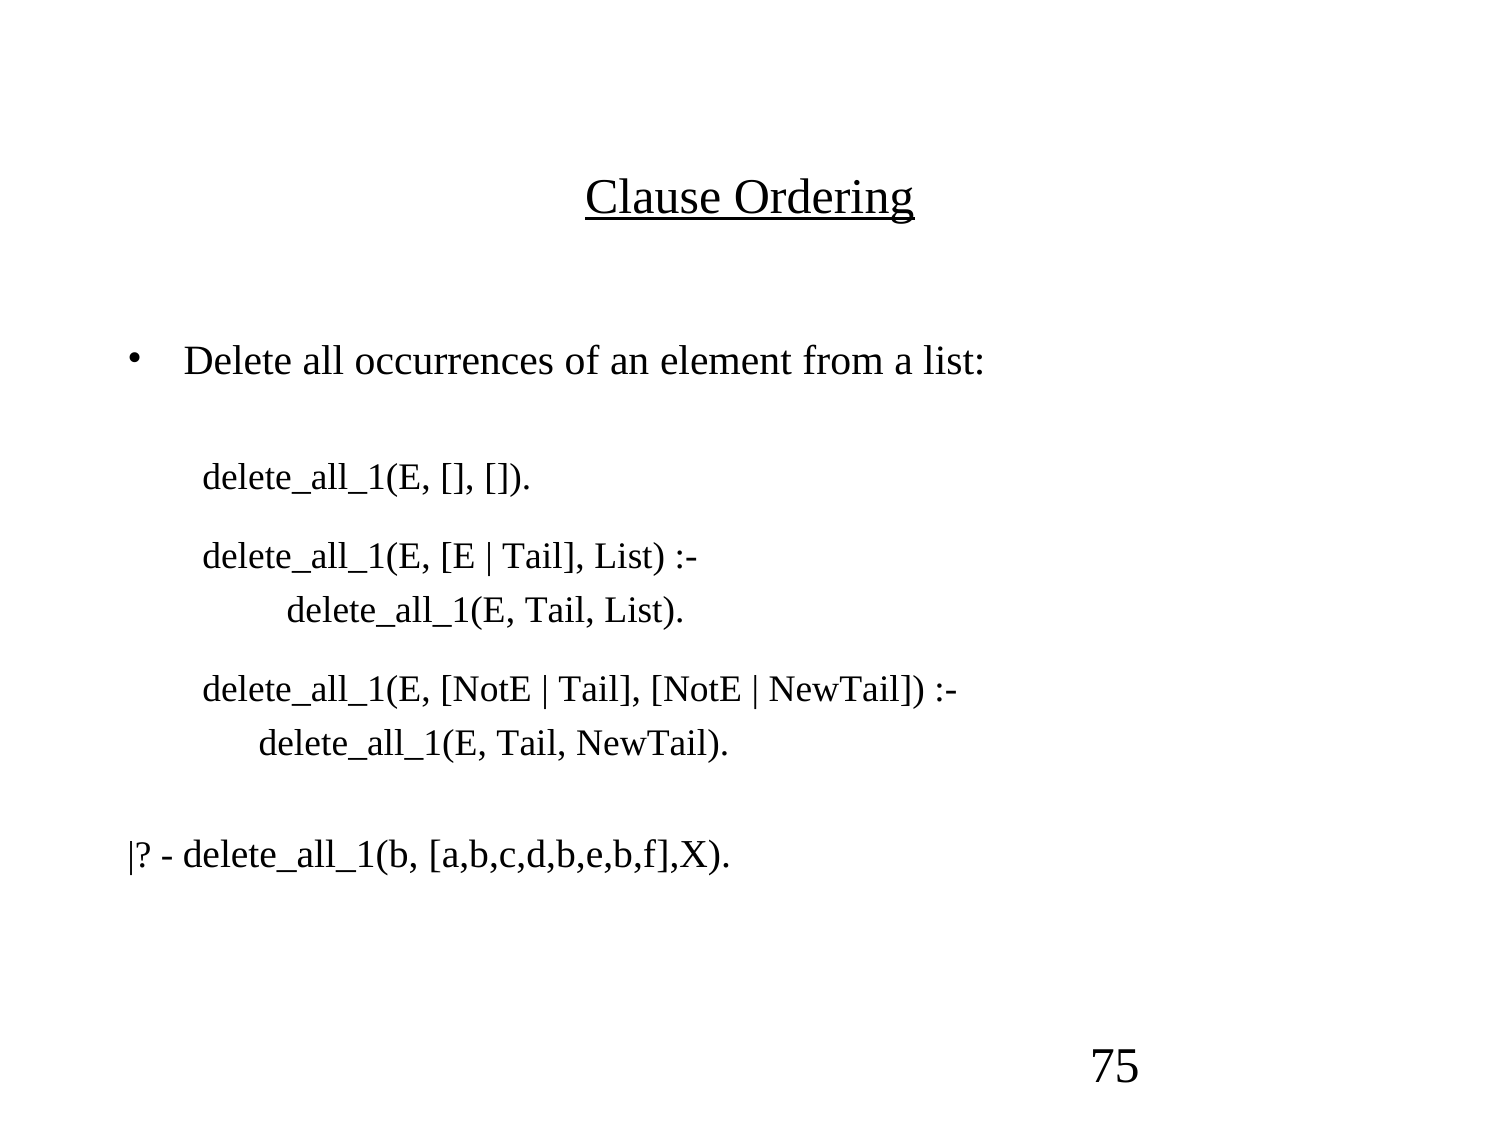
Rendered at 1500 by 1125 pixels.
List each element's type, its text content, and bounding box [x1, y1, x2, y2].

list Delete all occurrences of an element from a list: delete_all_1(E, [], []). delete_all_1(E, [E | Tail], List) :- delete_all_1(E, Tail, List). delete_all_1(E, [NotE | Tail], [NotE | NewTail]) :- delete_all_1(E, Tail, NewTail). |? - delete_all_1(b, [a,b,c,d,b,e,b,f],X). [112, 324, 1388, 1000]
title Clause Ordering [112, 99, 1388, 288]
